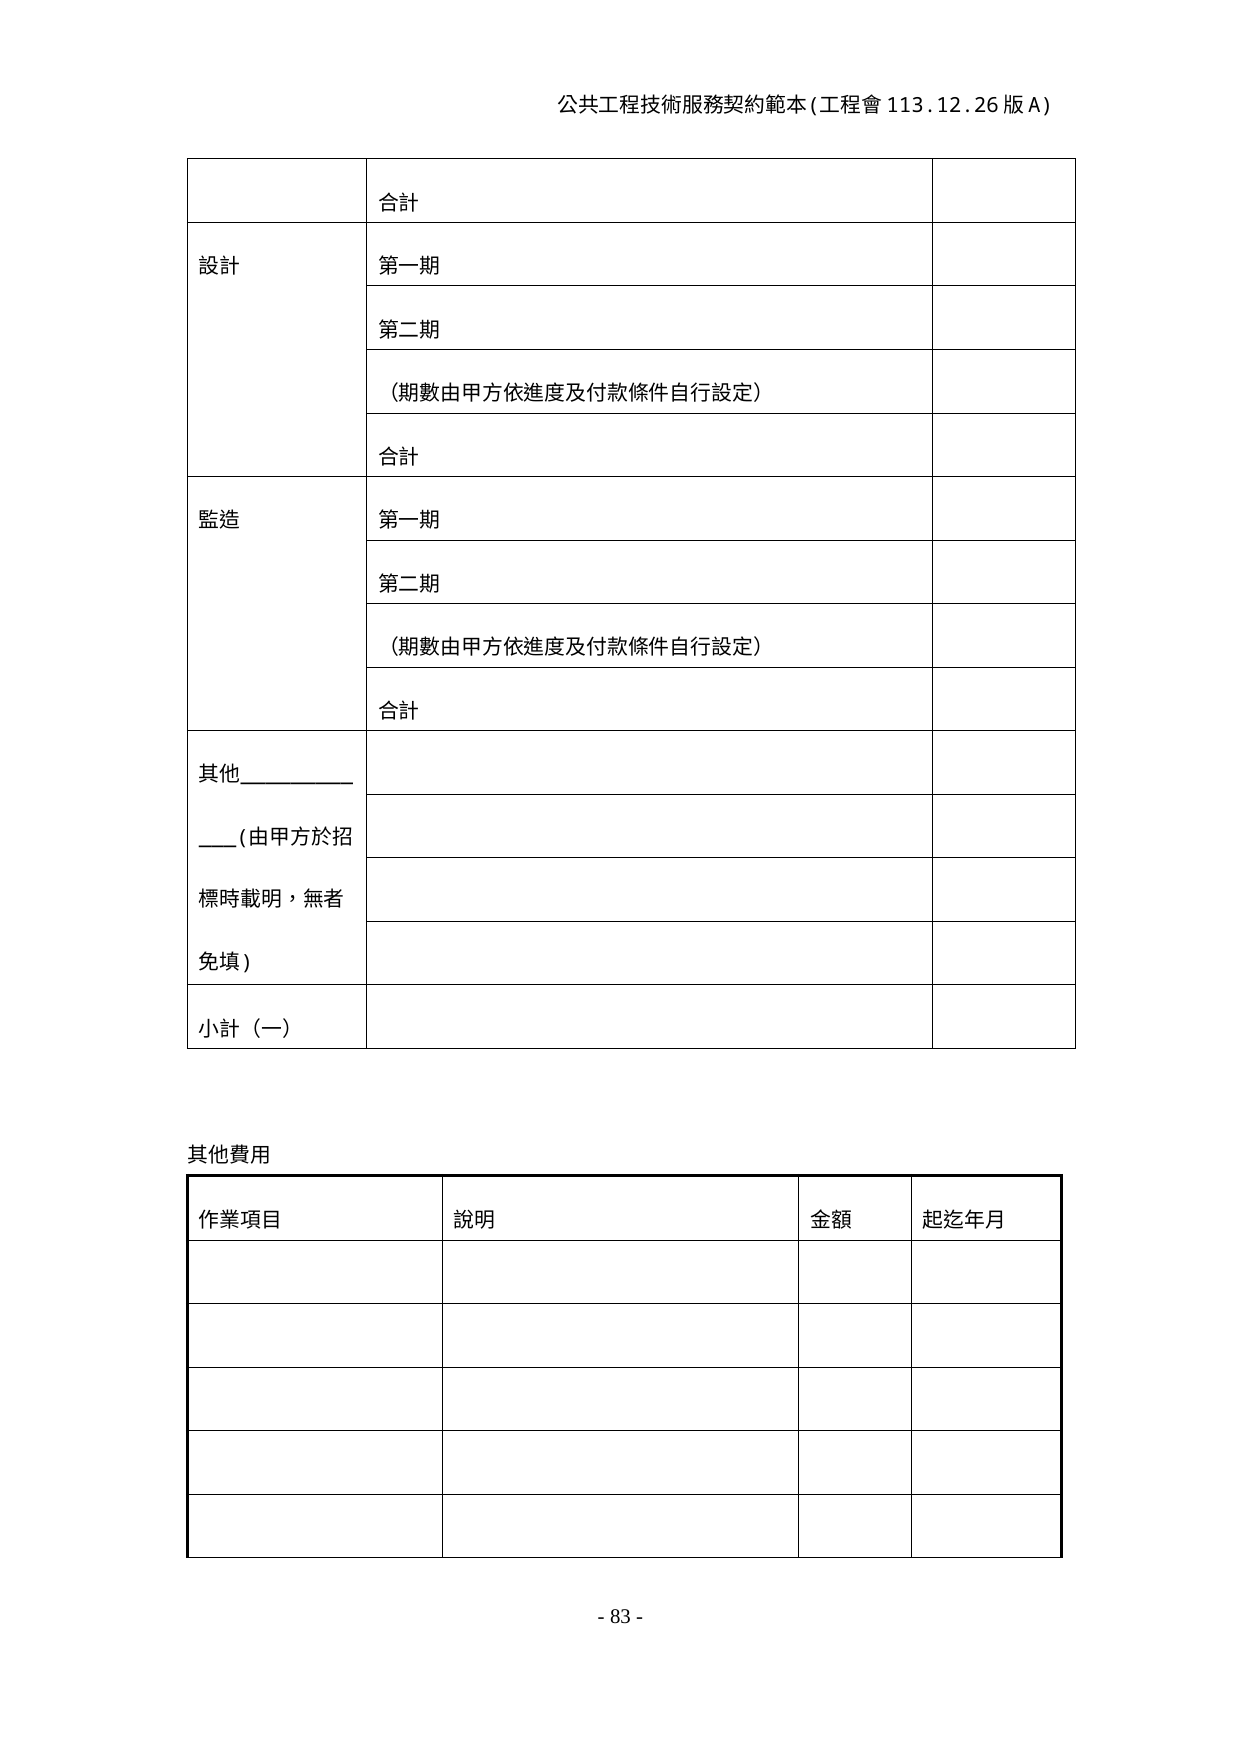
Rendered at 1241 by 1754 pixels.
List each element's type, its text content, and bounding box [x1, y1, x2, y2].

table_cell [799, 1304, 911, 1367]
table_cell [933, 286, 1075, 349]
table_cell [933, 159, 1075, 222]
table_cell [443, 1495, 798, 1557]
table_cell [912, 1304, 1060, 1367]
table_cell [799, 1431, 911, 1494]
table_cell 監造 [188, 477, 366, 730]
table_cell [189, 1241, 442, 1303]
table_cell [933, 604, 1075, 667]
table_cell 設計 [188, 223, 366, 476]
table_cell [912, 1241, 1060, 1303]
table_cell 合計 [367, 414, 932, 476]
table_cell [189, 1495, 442, 1557]
table_cell 其他____________(由甲方於招標時載明，無者免填) [188, 731, 366, 984]
table_cell [933, 223, 1075, 285]
table_cell [367, 985, 932, 1048]
table_cell [367, 795, 932, 857]
table_header 起迄年月 [912, 1177, 1060, 1239]
table_cell [933, 477, 1075, 539]
table_header 說明 [443, 1177, 798, 1239]
table_cell [912, 1368, 1060, 1430]
table_cell [799, 1495, 911, 1557]
table_cell 小計（一） [188, 985, 366, 1048]
table_cell 第一期 [367, 223, 932, 285]
table_cell [933, 541, 1075, 603]
table_cell [933, 731, 1075, 794]
table_cell [933, 985, 1075, 1048]
table_cell 第一期 [367, 477, 932, 539]
table_cell [799, 1241, 911, 1303]
table_cell （期數由甲方依進度及付款條件自行設定） [367, 350, 932, 412]
table_cell 合計 [367, 668, 932, 730]
table_cell 第二期 [367, 286, 932, 349]
table_cell [188, 159, 366, 222]
table_cell [189, 1368, 442, 1430]
table_cell [367, 922, 932, 984]
table_cell [933, 795, 1075, 857]
table_cell [443, 1241, 798, 1303]
table_cell 第二期 [367, 541, 932, 603]
table_cell [912, 1431, 1060, 1494]
table_cell （期數由甲方依進度及付款條件自行設定） [367, 604, 932, 667]
table_cell [367, 731, 932, 794]
table_cell [933, 350, 1075, 412]
table_header 作業項目 [189, 1177, 442, 1239]
table_cell [912, 1495, 1060, 1557]
table_cell [443, 1368, 798, 1430]
table_cell [933, 922, 1075, 984]
table_cell [933, 668, 1075, 730]
table_cell [799, 1368, 911, 1430]
text 其他費用 [187, 1111, 1053, 1174]
table_header 金額 [799, 1177, 911, 1239]
table_cell 合計 [367, 159, 932, 222]
table_cell [933, 858, 1075, 921]
table_cell [933, 414, 1075, 476]
table_cell [443, 1431, 798, 1494]
table_cell [367, 858, 932, 921]
table_cell [443, 1304, 798, 1367]
table_cell [189, 1304, 442, 1367]
table_cell [189, 1431, 442, 1494]
